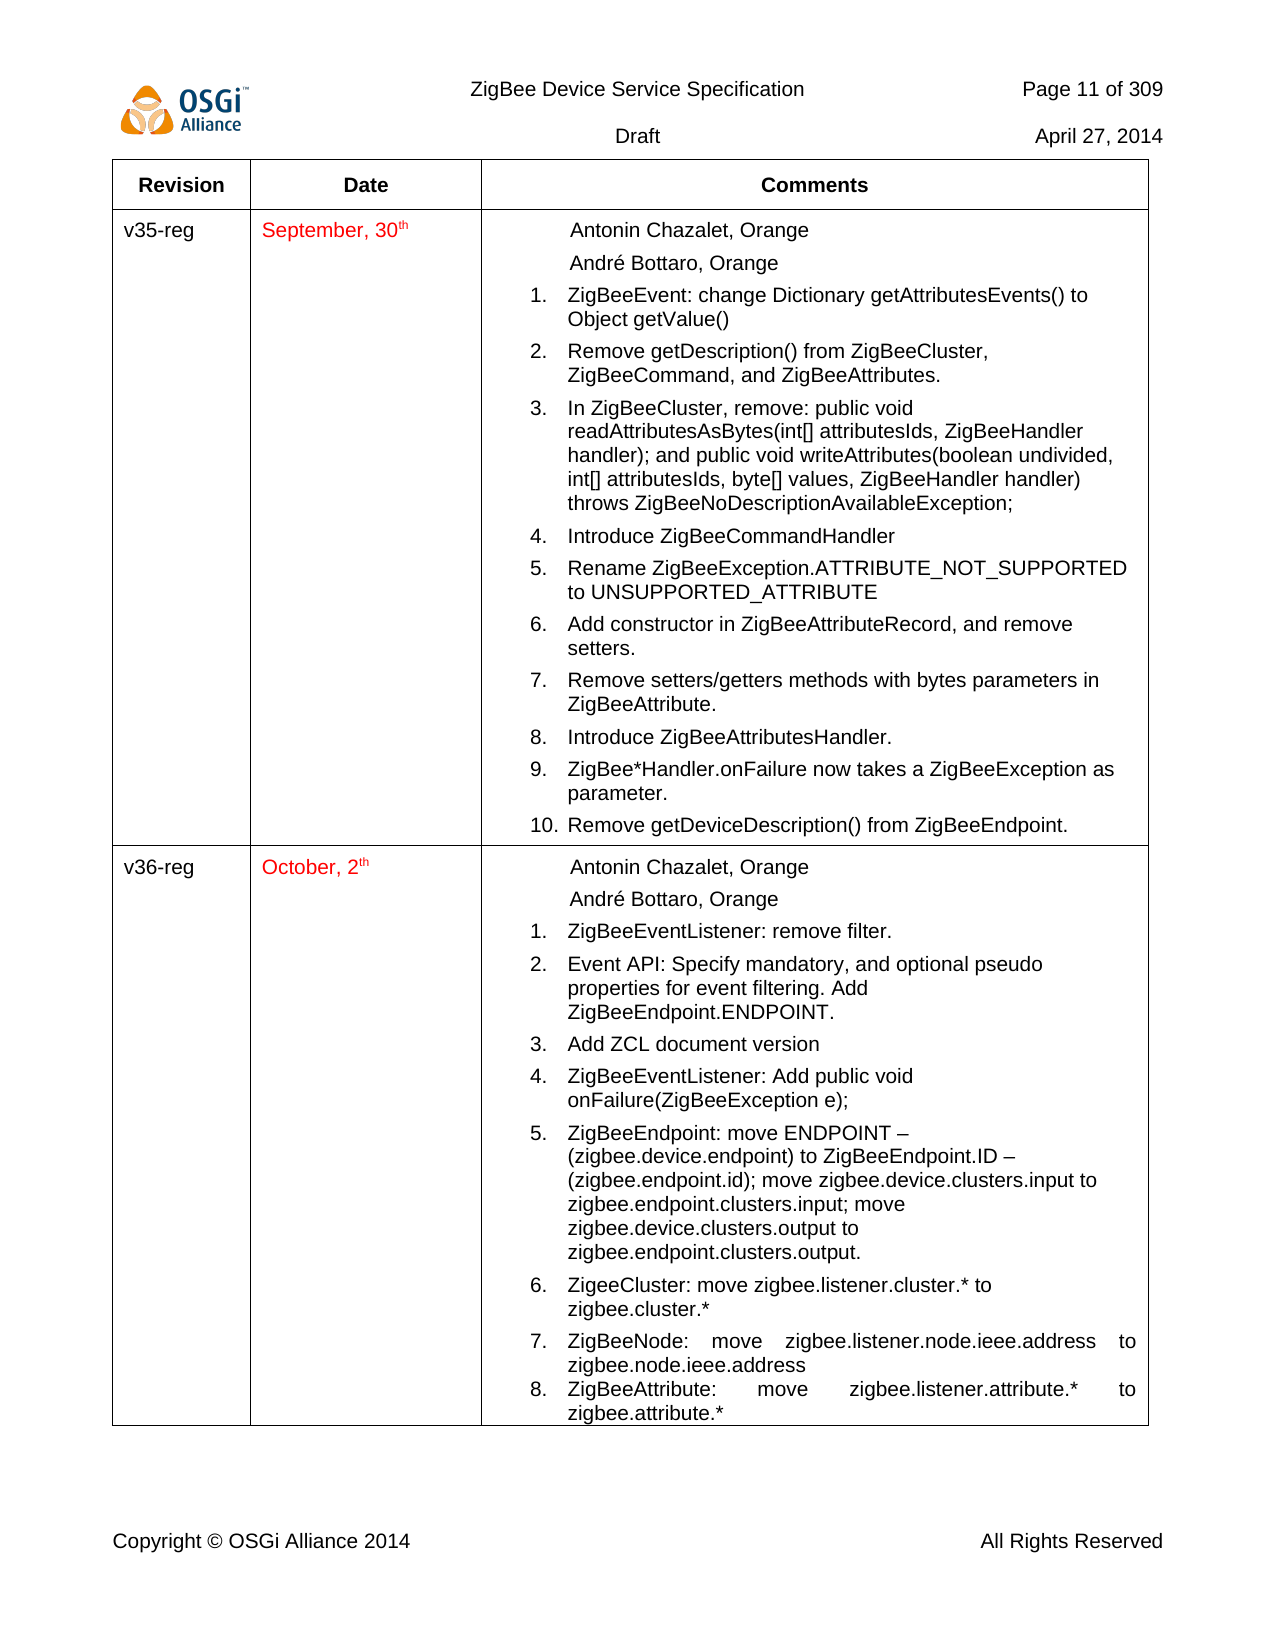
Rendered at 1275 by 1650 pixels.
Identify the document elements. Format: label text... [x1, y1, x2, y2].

table_header Comments [482, 160, 1148, 209]
table_cell October, 2th [251, 846, 481, 1424]
table_cell Antonin Chazalet, Orange André Bottaro, Orange ZigBeeEventListener: remove filter. Event API: Specify mandatory, and optional pseudo properties for event filtering. Add ZigBeeEndpoint.ENDPOINT. Add ZCL document version ZigBeeEventListener: Add public void onFailure(ZigBeeException e); ZigBeeEndpoint: move ENDPOINT – (zigbee.device.endpoint) to ZigBeeEndpoint.ID – (zigbee.endpoint.id); move zigbee.device.clusters.input to zigbee.endpoint.clusters.input; move zigbee.device.clusters.output to zigbee.endpoint.clusters.output. ZigeeCluster: move zigbee.listener.cluster.* to zigbee.cluster.* ZigBeeNode: move zigbee.listener.node.ieee.address to zigbee.node.ieee.address ZigBeeAttribute: move zigbee.listener.attribute.* to zigbee.attribute.* [482, 846, 1148, 1424]
table_cell September, 30th [251, 210, 481, 845]
table_header Date [251, 160, 481, 209]
table_cell v35-reg [113, 210, 250, 845]
table_cell Antonin Chazalet, Orange André Bottaro, Orange ZigBeeEvent: change Dictionary getAttributesEvents() to Object getValue() Remove getDescription() from ZigBeeCluster, ZigBeeCommand, and ZigBeeAttributes. In ZigBeeCluster, remove: public void readAttributesAsBytes(int[] attributesIds, ZigBeeHandler handler); and public void writeAttributes(boolean undivided, int[] attributesIds, byte[] values, ZigBeeHandler handler) throws ZigBeeNoDescriptionAvailableException; Introduce ZigBeeCommandHandler Rename ZigBeeException.ATTRIBUTE_NOT_SUPPORTED to UNSUPPORTED_ATTRIBUTE Add constructor in ZigBeeAttributeRecord, and remove setters. Remove setters/getters methods with bytes parameters in ZigBeeAttribute. Introduce ZigBeeAttributesHandler. ZigBee*Handler.onFailure now takes a ZigBeeException as parameter. Remove getDeviceDescription() from ZigBeeEndpoint. [482, 210, 1148, 845]
picture [113, 78, 257, 142]
table_header Revision [113, 160, 250, 209]
table_cell v36-reg [113, 846, 250, 1424]
